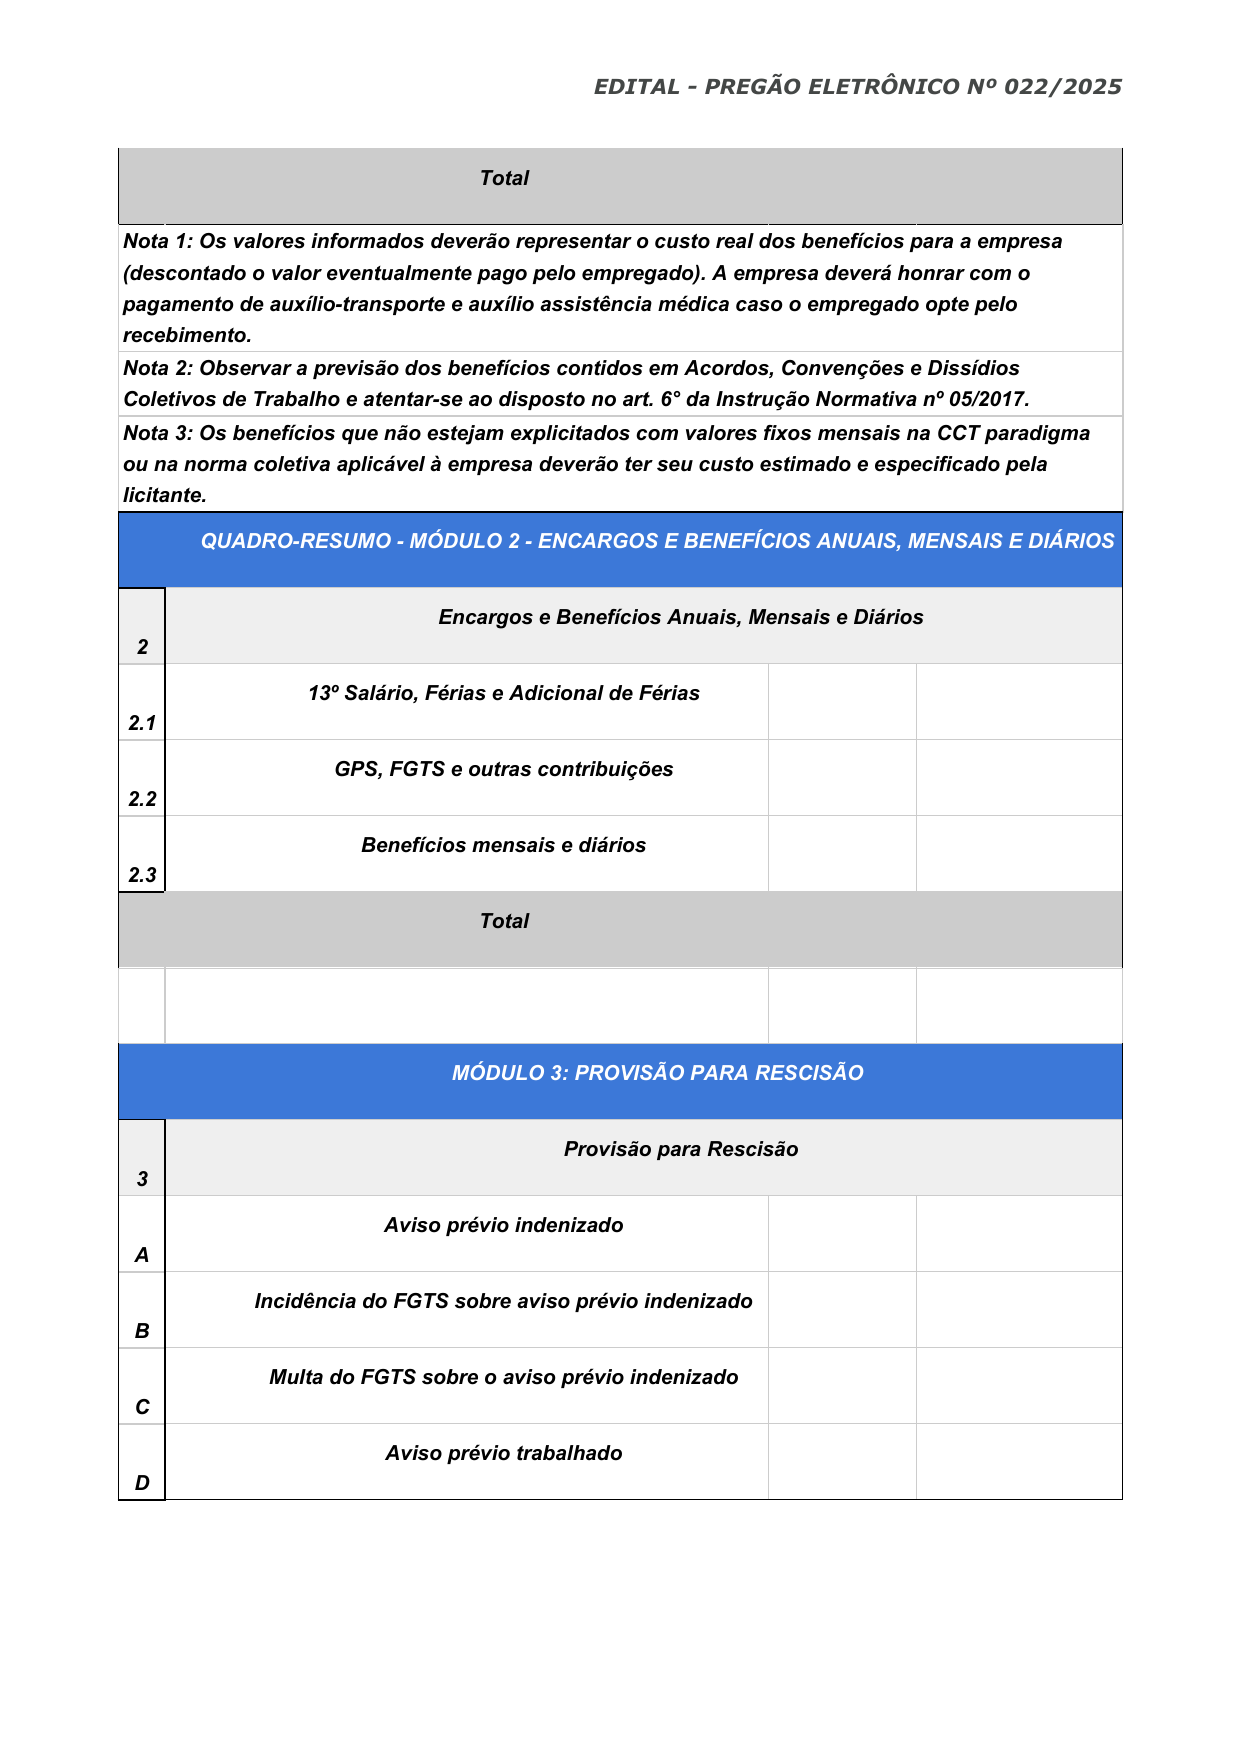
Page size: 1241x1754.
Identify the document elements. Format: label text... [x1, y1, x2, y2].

table_cell [917, 969, 1122, 1043]
table_cell [769, 664, 916, 739]
table_cell Benefícios mensais e diários [166, 816, 768, 891]
table_cell [119, 893, 164, 967]
table_cell Incidência do FGTS sobre aviso prévio indenizado [166, 1272, 768, 1347]
table_cell [769, 1348, 916, 1423]
table_cell [769, 969, 916, 1043]
table_cell [917, 893, 1122, 967]
table_cell A [119, 1196, 164, 1271]
table_cell [166, 969, 768, 1043]
table_cell Nota 3: Os benefícios que não estejam explicitados com valores fixos mensais na CCT paradigma ou na norma coletiva aplicável à empresa deverão ter seu custo estimado e especificado pela licitante. [119, 417, 1122, 511]
table_cell [769, 1272, 916, 1347]
table_cell Provisão para Rescisão [166, 1120, 1122, 1195]
table_cell GPS, FGTS e outras contribuições [166, 740, 768, 815]
table_cell [917, 1348, 1122, 1423]
table_cell 2.2 [119, 741, 164, 815]
table_cell [769, 149, 916, 224]
table_cell [917, 816, 1122, 891]
table_cell [917, 664, 1122, 739]
table_cell Multa do FGTS sobre o aviso prévio indenizado [166, 1348, 768, 1423]
table_cell [119, 969, 164, 1043]
table_cell [917, 1424, 1122, 1499]
table_cell Aviso prévio trabalhado [166, 1424, 768, 1499]
table_cell QUADRO-RESUMO - MÓDULO 2 - ENCARGOS E BENEFÍCIOS ANUAIS, MENSAIS E DIÁRIOS [119, 513, 1122, 587]
table_cell [917, 149, 1122, 224]
table_cell 2.1 [119, 665, 164, 739]
table_cell 3 [119, 1120, 164, 1195]
table_cell [769, 1424, 916, 1499]
table_cell 2.3 [119, 817, 164, 891]
table_cell [119, 149, 164, 224]
table_cell [769, 816, 916, 891]
table_cell [917, 740, 1122, 815]
table_cell [769, 740, 916, 815]
table_cell D [119, 1425, 164, 1499]
table_cell Aviso prévio indenizado [166, 1196, 768, 1271]
table_cell 13º Salário, Férias e Adicional de Férias [166, 664, 768, 739]
table_cell C [119, 1349, 164, 1423]
table_cell Nota 2: Observar a previsão dos benefícios contidos em Acordos, Convenções e Dissídios Coletivos de Trabalho e atentar-se ao disposto no art. 6° da Instrução Normativa nº 05/2017. [119, 352, 1122, 415]
table_cell MÓDULO 3: PROVISÃO PARA RESCISÃO [119, 1044, 1122, 1119]
table_cell Total [166, 149, 768, 224]
table_cell [917, 1272, 1122, 1347]
table_cell [917, 1196, 1122, 1271]
table_cell Total [166, 893, 768, 967]
table_cell 2 [119, 589, 164, 663]
table_cell [769, 893, 916, 967]
table_cell Encargos e Benefícios Anuais, Mensais e Diários [166, 588, 1122, 663]
table_cell B [119, 1273, 164, 1347]
table_cell [769, 1196, 916, 1271]
table_cell Nota 1: Os valores informados deverão representar o custo real dos benefícios para a empresa (descontado o valor eventualmente pago pelo empregado). A empresa deverá honrar com o pagamento de auxílio-transporte e auxílio assistência médica caso o empregado opte pelo recebimento. [119, 225, 1122, 351]
